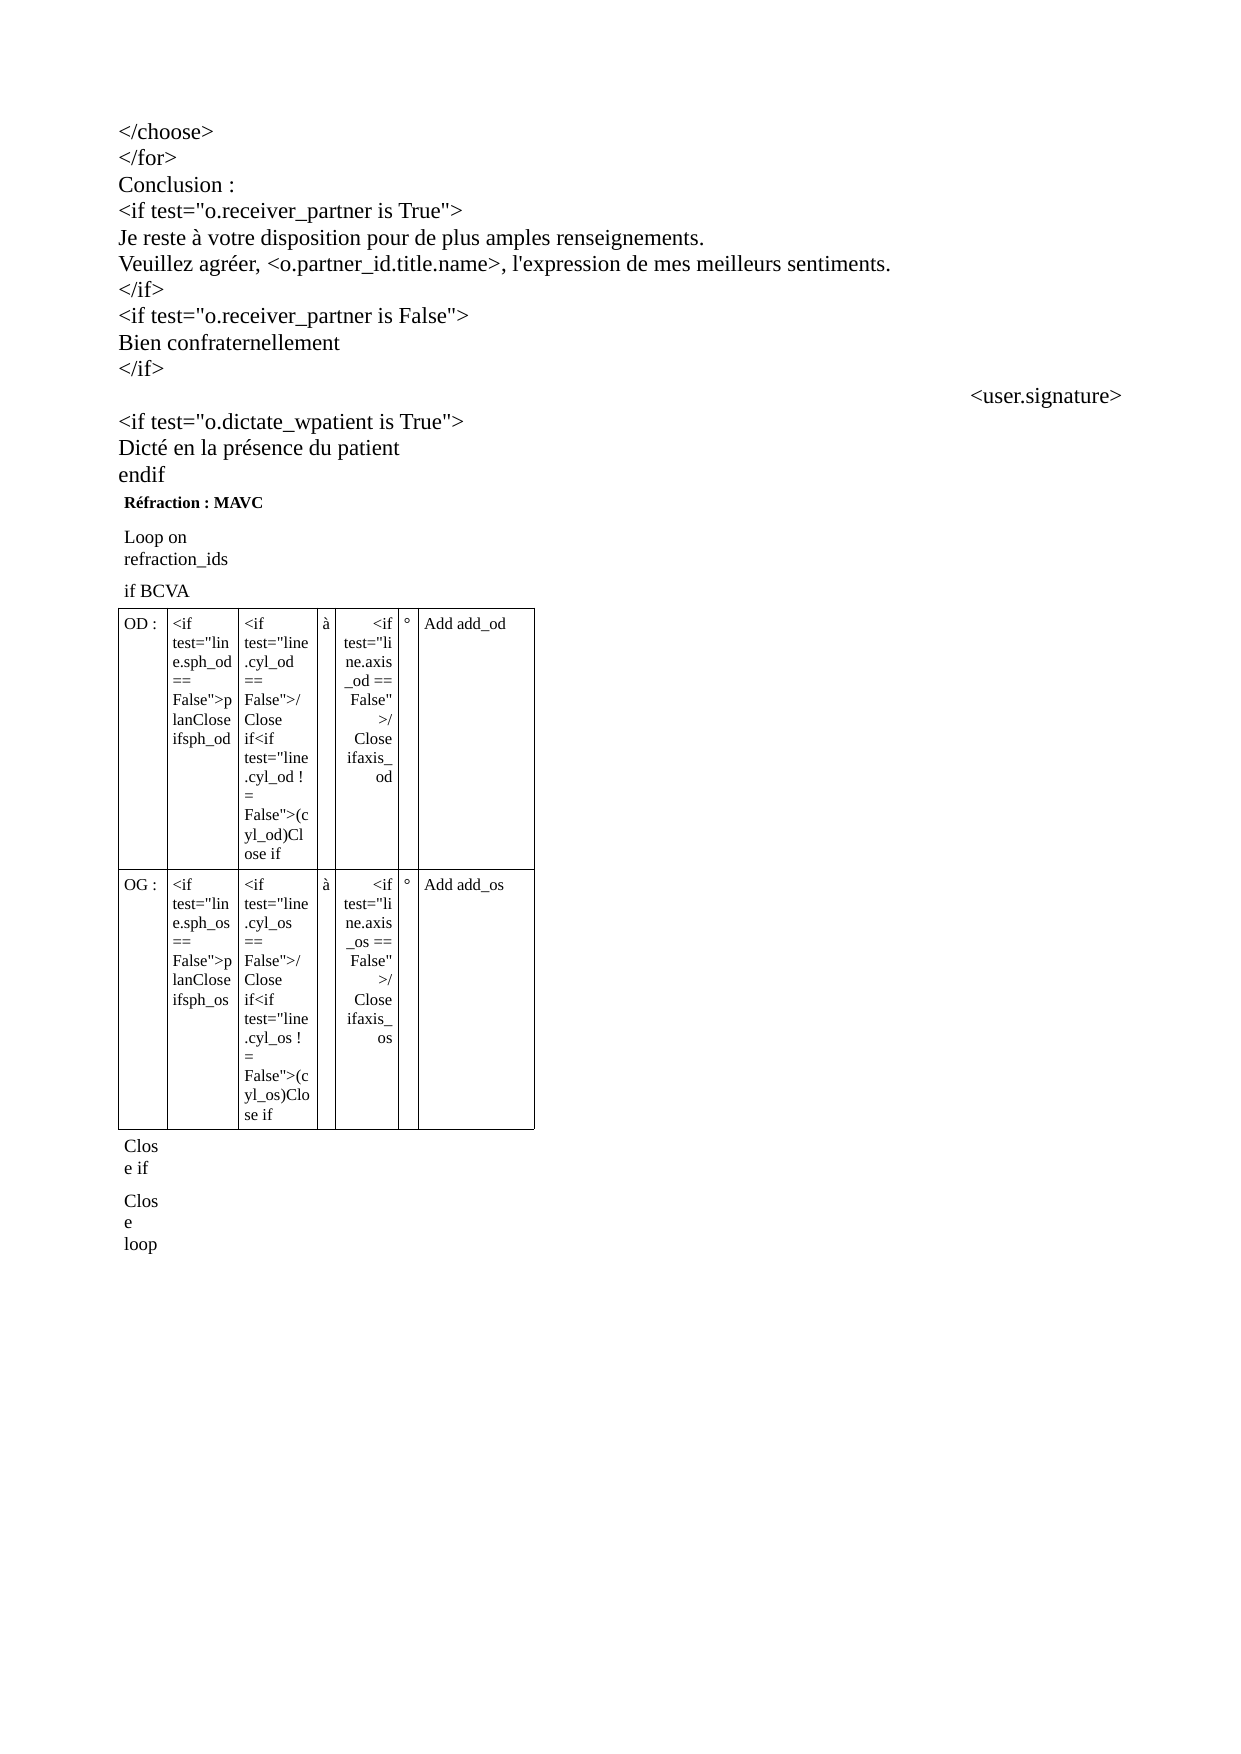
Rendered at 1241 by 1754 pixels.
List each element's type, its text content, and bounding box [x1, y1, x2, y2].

table_cell Close if [118, 1130, 167, 1184]
table_cell [317, 1130, 335, 1184]
text <if test="o.receiver_partner is False"> [118, 303, 1122, 329]
text Je reste à votre disposition pour de plus amples renseignements. [118, 223, 1122, 250]
text <if test="o.receiver_partner is True"> [118, 197, 1122, 223]
table_cell [239, 1130, 317, 1184]
table_cell <if test="line.axis_od == False">/Close ifaxis_od [336, 609, 398, 868]
table_cell [167, 1184, 238, 1260]
table_cell [398, 575, 418, 608]
table_cell [335, 1130, 398, 1184]
text endif [118, 461, 1122, 487]
text Dicté en la présence du patient [118, 434, 1122, 461]
table_cell Add add_od [419, 609, 534, 868]
table_cell if BCVA [118, 575, 238, 608]
table_cell Loop on refraction_ids [118, 520, 238, 575]
table_cell à [318, 609, 335, 868]
text </if> [118, 276, 1122, 303]
table_cell <if test="line.sph_os == False">planClose ifsph_os [168, 870, 238, 1129]
table_cell [418, 1130, 534, 1184]
text Veuillez agréer, <o.partner_id.title.name>, l'expression de mes meilleurs sentiments. [118, 250, 1122, 276]
table_cell <if test="line.sph_od == False">planClose ifsph_od [168, 609, 238, 868]
table_cell <if test="line.cyl_od == False">/Close if<if test="line.cyl_od != False">(cyl_od)Close if [239, 609, 317, 868]
table_cell <if test="line.cyl_os == False">/Close if<if test="line.cyl_os != False">(cyl_os)Close if [239, 870, 317, 1129]
table_cell Add add_os [419, 870, 534, 1129]
table_cell [335, 1184, 398, 1260]
table_cell ° [399, 609, 418, 868]
table_header Réfraction : MAVC [118, 487, 317, 520]
text </choose> [118, 118, 1122, 144]
table_cell [239, 1184, 317, 1260]
table_cell [167, 1130, 238, 1184]
text </for> [118, 144, 1122, 171]
table_cell [398, 1184, 418, 1260]
table_cell [317, 1184, 335, 1260]
text <user.signature> [118, 382, 1122, 408]
text </if> [118, 355, 1122, 382]
table_header [418, 487, 534, 520]
table_cell OG : [119, 870, 167, 1129]
table_cell à [318, 870, 335, 1129]
table_cell [239, 520, 317, 575]
table_cell [335, 520, 398, 575]
text Bien confraternellement [118, 329, 1122, 355]
table_cell [317, 520, 335, 575]
table_header [317, 487, 335, 520]
table_cell [239, 575, 317, 608]
table_cell OD : [119, 609, 167, 868]
table_cell [418, 575, 534, 608]
text Conclusion : [118, 171, 1122, 197]
table_header [398, 487, 418, 520]
table_header [335, 487, 398, 520]
table_cell [317, 575, 335, 608]
table_cell [398, 520, 418, 575]
table_cell [418, 520, 534, 575]
table_cell ° [399, 870, 418, 1129]
table_cell <if test="line.axis_os == False">/Close ifaxis_os [336, 870, 398, 1129]
table_cell [398, 1130, 418, 1184]
text <if test="o.dictate_wpatient is True"> [118, 408, 1122, 434]
table_cell Close loop [118, 1184, 167, 1260]
table_cell [418, 1184, 534, 1260]
table_cell [335, 575, 398, 608]
